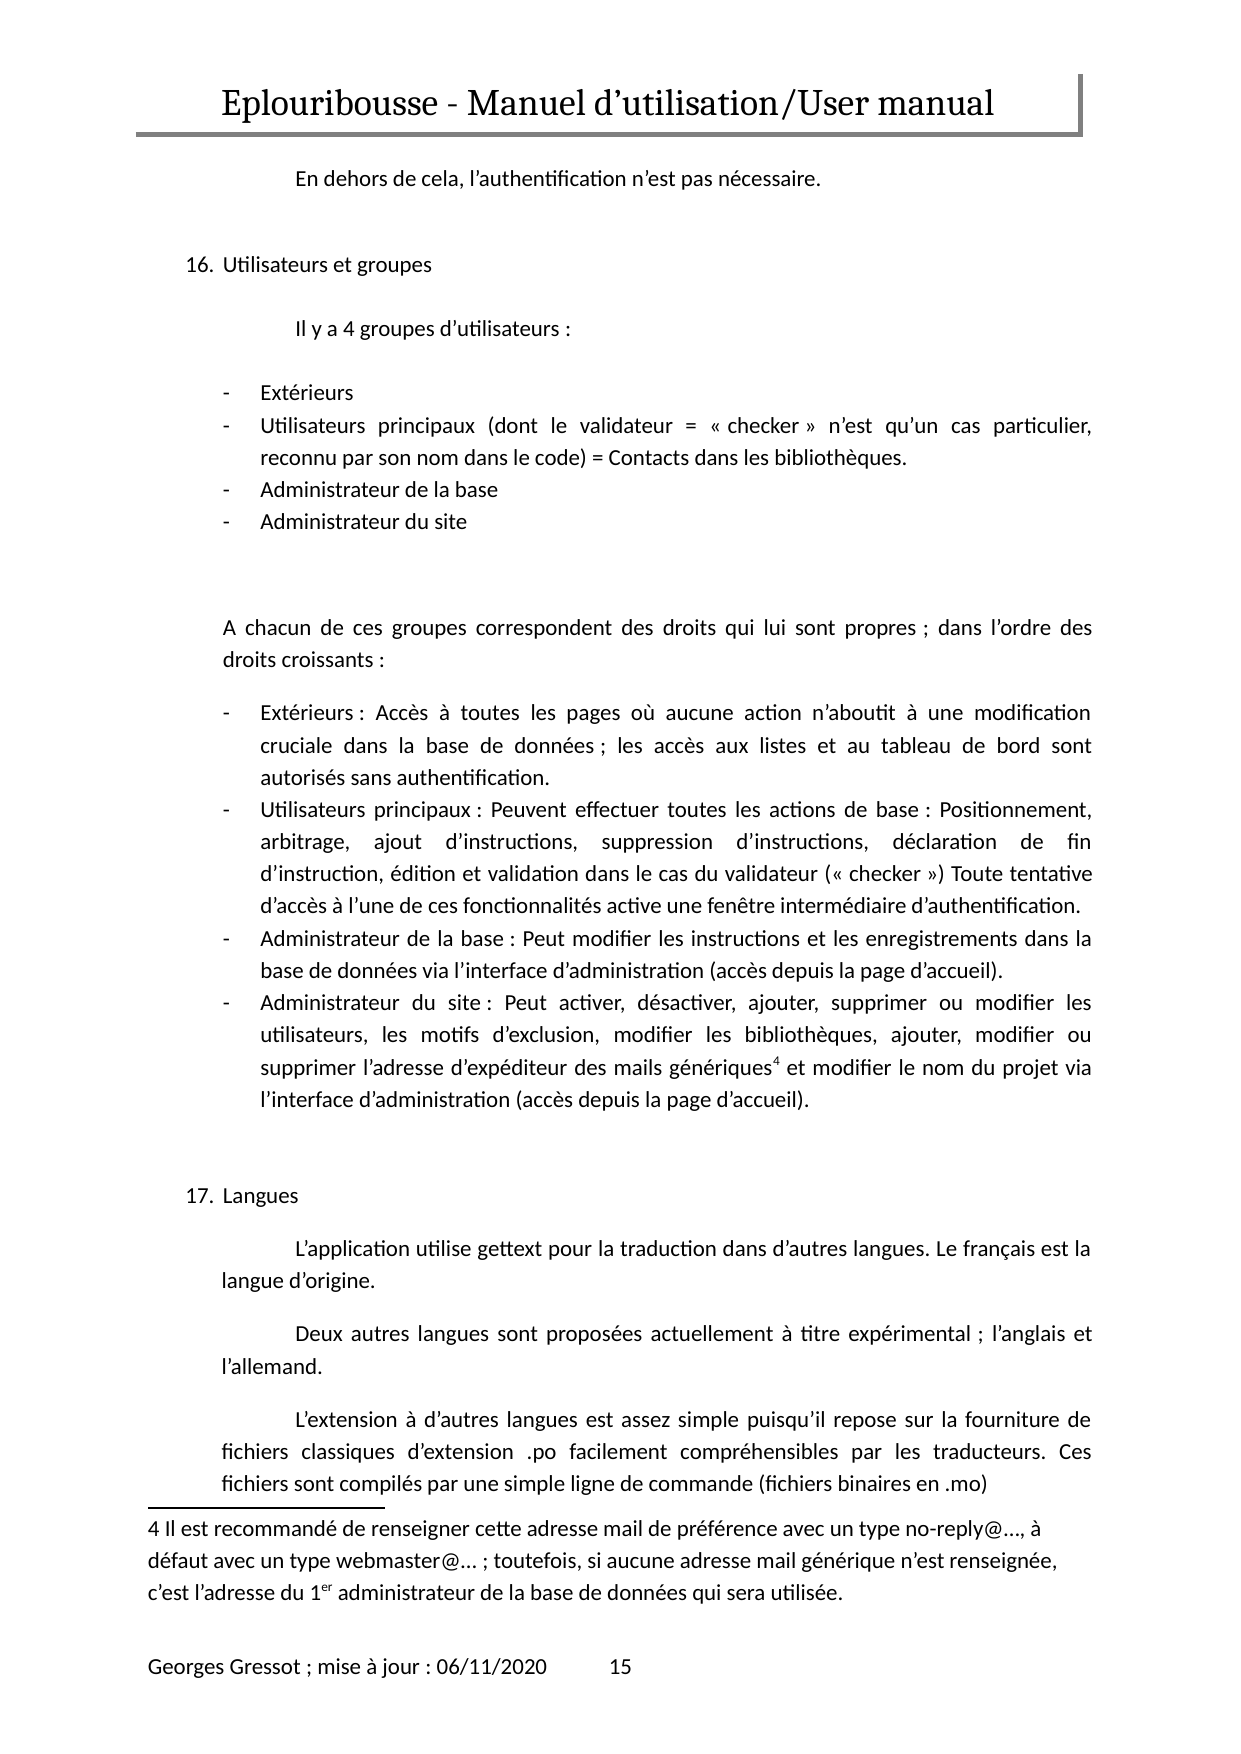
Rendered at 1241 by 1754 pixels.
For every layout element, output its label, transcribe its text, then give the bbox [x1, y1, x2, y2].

list Administrateur du site : Peut activer, désactiver, ajouter, supprimer ou modifier les utilisateurs, les motifs d’exclusion, modifier les bibliothèques, ajouter, modifier ou supprimer l’adresse d’expéditeur des mails génériques et modifier le nom du projet via l’interface d’administration (accès depuis la page d’accueil). [223, 988, 1093, 1113]
text A chacun de ces groupes correspondent des droits qui lui sont propres ; dans l’ordre des droits croissants : [223, 613, 1093, 673]
list Administrateur du site [223, 507, 1093, 535]
list Extérieurs [223, 378, 1093, 407]
list Il est recommandé de renseigner cette adresse mail de préférence avec un type no-reply@…, à défaut avec un type webmaster@… ; toutefois, si aucune adresse mail générique n’est renseignée, c’est l’adresse du 1er administrateur de la base de données qui sera utilisée. [148, 1514, 1093, 1606]
list Extérieurs : Accès à toutes les pages où aucune action n’aboutit à une modification cruciale dans la base de données ; les accès aux listes et au tableau de bord sont autorisés sans authentification. [223, 698, 1093, 791]
list Utilisateurs principaux : Peuvent effectuer toutes les actions de base : Positionnement, arbitrage, ajout d’instructions, suppression d’instructions, déclaration de fin d’instruction, édition et validation dans le cas du validateur (« checker ») Toute tentative d’accès à l’une de ces fonctionnalités active une fenêtre intermédiaire d’authentification. [223, 795, 1093, 920]
list Utilisateurs principaux (dont le validateur = « checker » n’est qu’un cas particulier, reconnu par son nom dans le code) = Contacts dans les bibliothèques. [223, 411, 1093, 471]
text L’application utilise gettext pour la traduction dans d’autres langues. Le français est la langue d’origine. [221, 1234, 1093, 1294]
text L’extension à d’autres langues est assez simple puisqu’il repose sur la fourniture de fichiers classiques d’extension .po facilement compréhensibles par les traducteurs. Ces fichiers sont compilés par une simple ligne de commande (fichiers binaires en .mo) [221, 1405, 1093, 1497]
list Il y a 4 groupes d’utilisateurs : [295, 314, 1093, 342]
list Langues [185, 1181, 1093, 1209]
text Deux autres langues sont proposées actuellement à titre expérimental ; l’anglais et l’allemand. [221, 1319, 1093, 1380]
list Administrateur de la base [223, 475, 1093, 503]
list Administrateur de la base : Peut modifier les instructions et les enregistrements dans la base de données via l’interface d’administration (accès depuis la page d’accueil). [223, 924, 1093, 984]
text En dehors de cela, l’authentification n’est pas nécessaire. [221, 164, 1093, 193]
list Utilisateurs et groupes [185, 250, 1093, 278]
